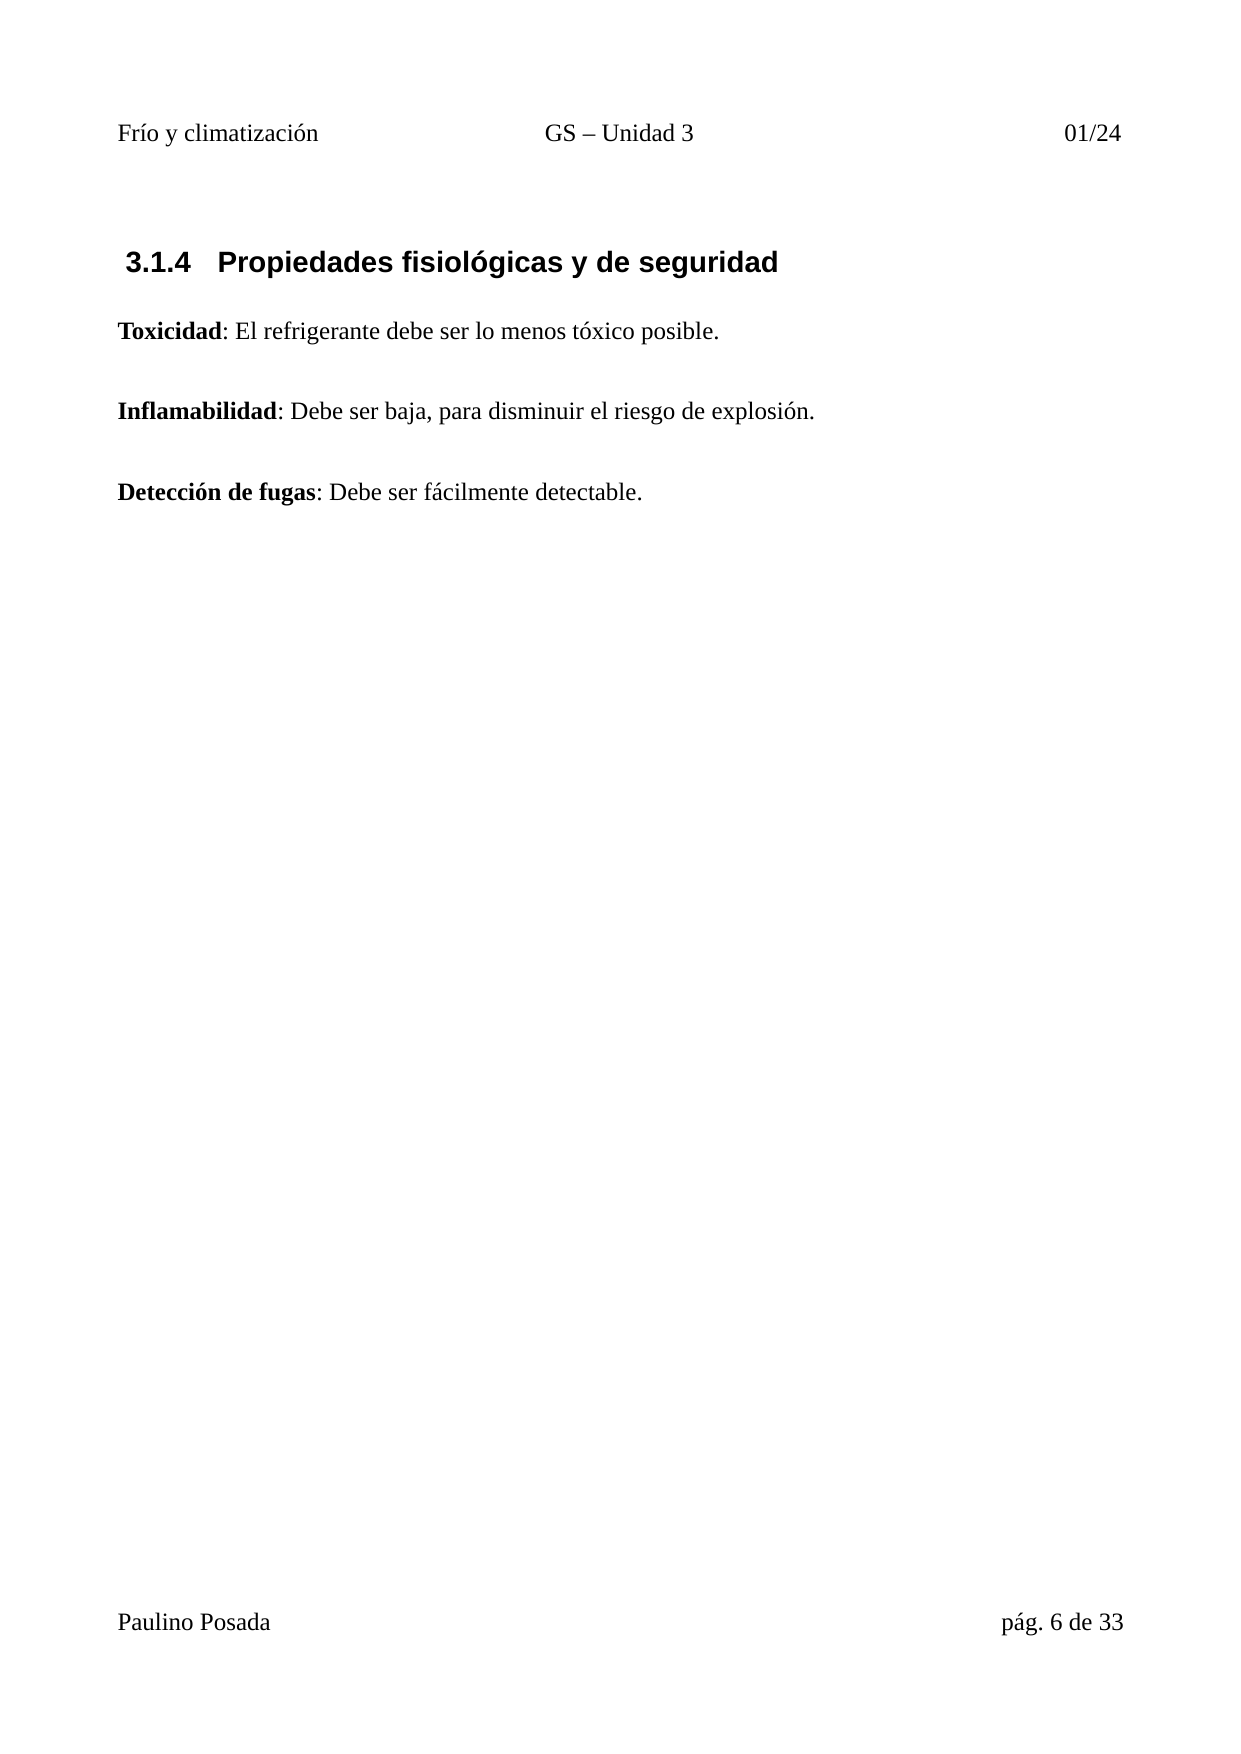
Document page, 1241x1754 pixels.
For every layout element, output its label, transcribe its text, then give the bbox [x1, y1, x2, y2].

text Detección de fugas: Debe ser fácilmente detectable. [117, 477, 1123, 506]
text Inflamabilidad: Debe ser baja, para disminuir el riesgo de explosión. [117, 396, 1123, 425]
subtitle Propiedades fisiológicas y de seguridad [117, 244, 1123, 278]
text Toxicidad: El refrigerante debe ser lo menos tóxico posible. [117, 316, 1123, 344]
